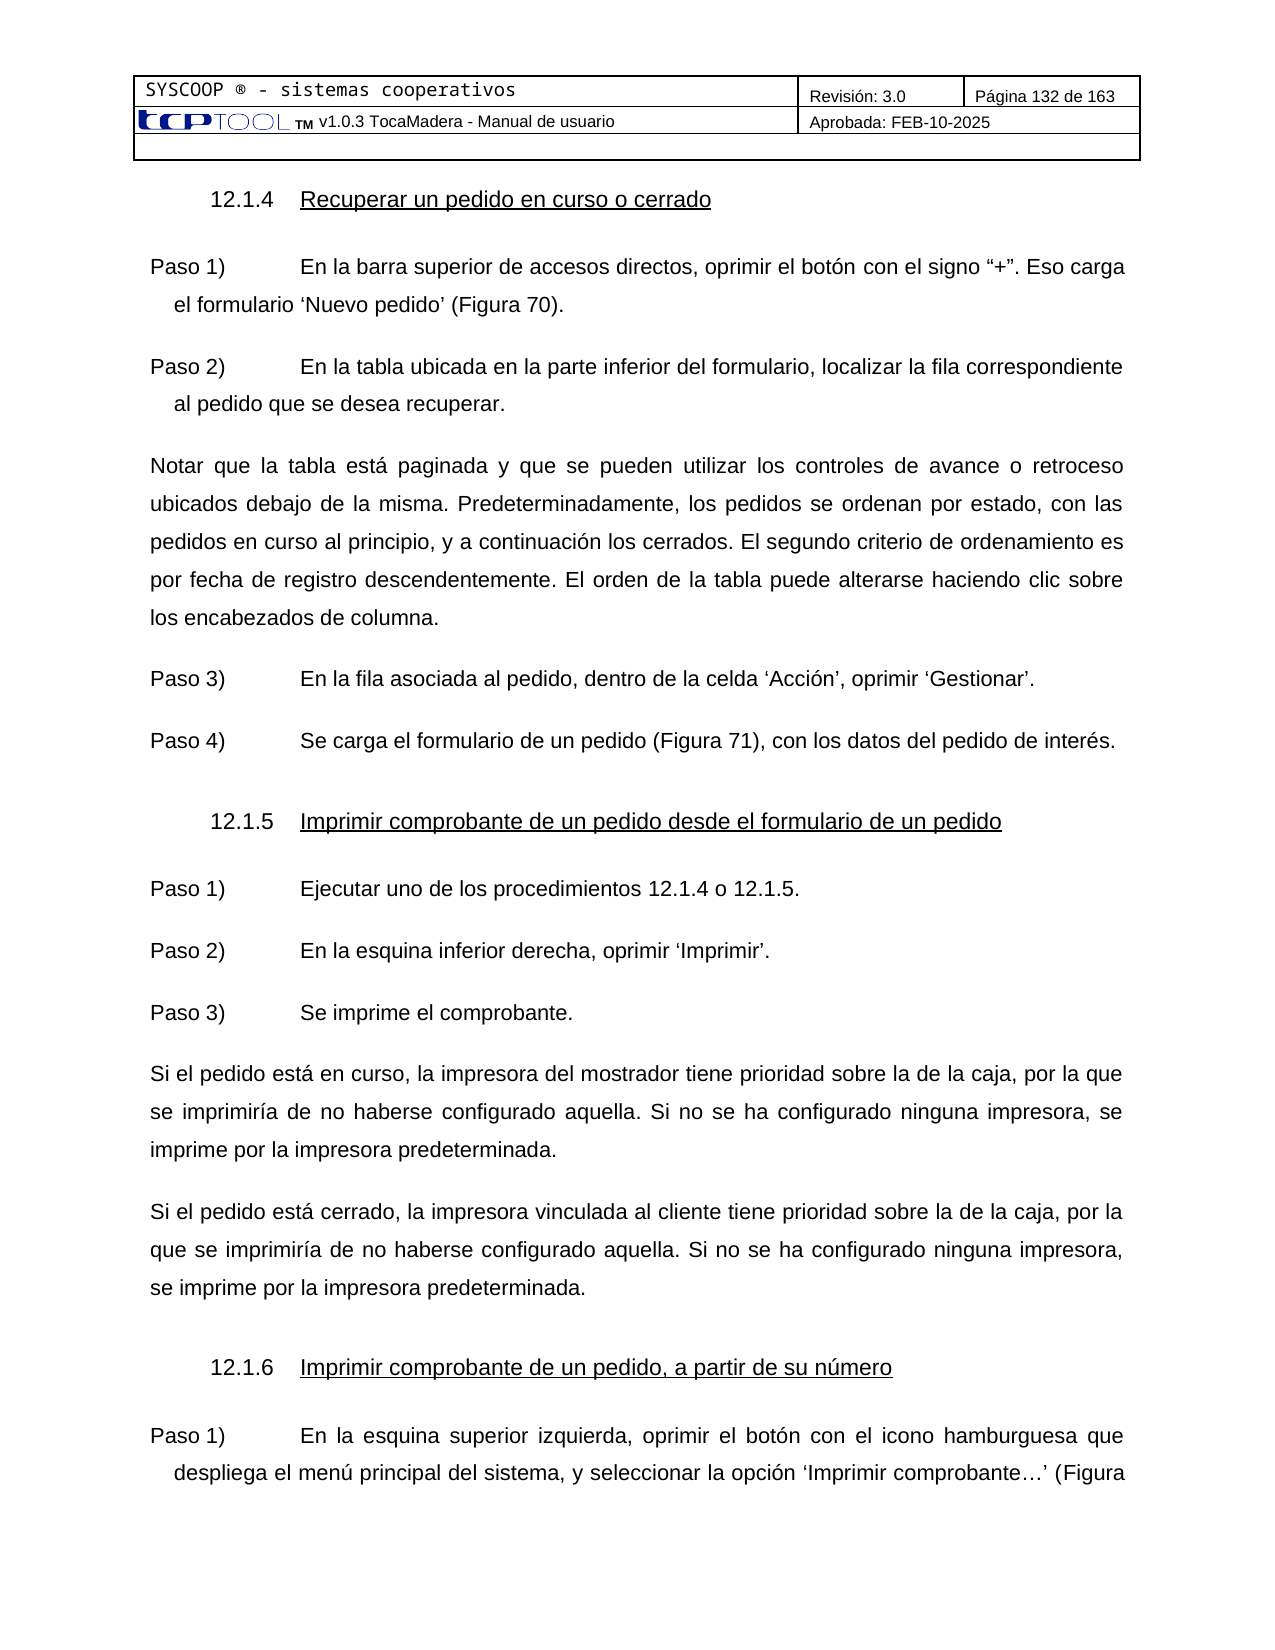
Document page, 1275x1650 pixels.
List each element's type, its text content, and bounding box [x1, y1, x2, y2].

picture [138, 110, 290, 130]
subtitle Imprimir comprobante de un pedido desde el formulario de un pedido [210, 808, 1125, 834]
subtitle Recuperar un pedido en curso o cerrado [210, 186, 1125, 212]
list En la esquina superior izquierda, oprimir el botón con el icono hamburguesa que despliega el menú principal del sistema, y seleccionar la opción ‘Imprimir comprobante…’ (Figura [150, 1422, 1125, 1486]
list Se carga el formulario de un pedido (Figura 71), con los datos del pedido de interés. [150, 728, 1125, 753]
list En la tabla ubicada en la parte inferior del formulario, localizar la fila correspondiente al pedido que se desea recuperar. [150, 353, 1125, 417]
text Si el pedido está cerrado, la impresora vinculada al cliente tiene prioridad sobre la de la caja, por la que se imprimiría de no haberse configurado aquella. Si no se ha configurado ninguna impresora, se imprime por la impresora predeterminada. [150, 1199, 1125, 1299]
list En la esquina inferior derecha, oprimir ‘Imprimir’. [150, 938, 1125, 963]
subtitle Imprimir comprobante de un pedido, a partir de su número [210, 1354, 1125, 1381]
list Ejecutar uno de los procedimientos 12.1.4 o 12.1.5. [150, 876, 1125, 901]
list En la barra superior de accesos directos, oprimir el botón con el signo “+”. Eso carga el formulario ‘Nuevo pedido’ (Figura 70). [150, 254, 1125, 317]
text Si el pedido está en curso, la impresora del mostrador tiene prioridad sobre la de la caja, por la que se imprimiría de no haberse configurado aquella. Si no se ha configurado ninguna impresora, se imprime por la impresora predeterminada. [150, 1061, 1125, 1162]
list Se imprime el comprobante. [150, 999, 1125, 1025]
list En la fila asociada al pedido, dentro de la celda ‘Acción’, oprimir ‘Gestionar’. [150, 666, 1125, 691]
text Notar que la tabla está paginada y que se pueden utilizar los controles de avance o retroceso ubicados debajo de la misma. Predeterminadamente, los pedidos se ordenan por estado, con las pedidos en curso al principio, y a continuación los cerrados. El segundo criterio de ordenamiento es por fecha de registro descendentemente. El orden de la tabla puede alterarse haciendo clic sobre los encabezados de columna. [150, 453, 1125, 629]
